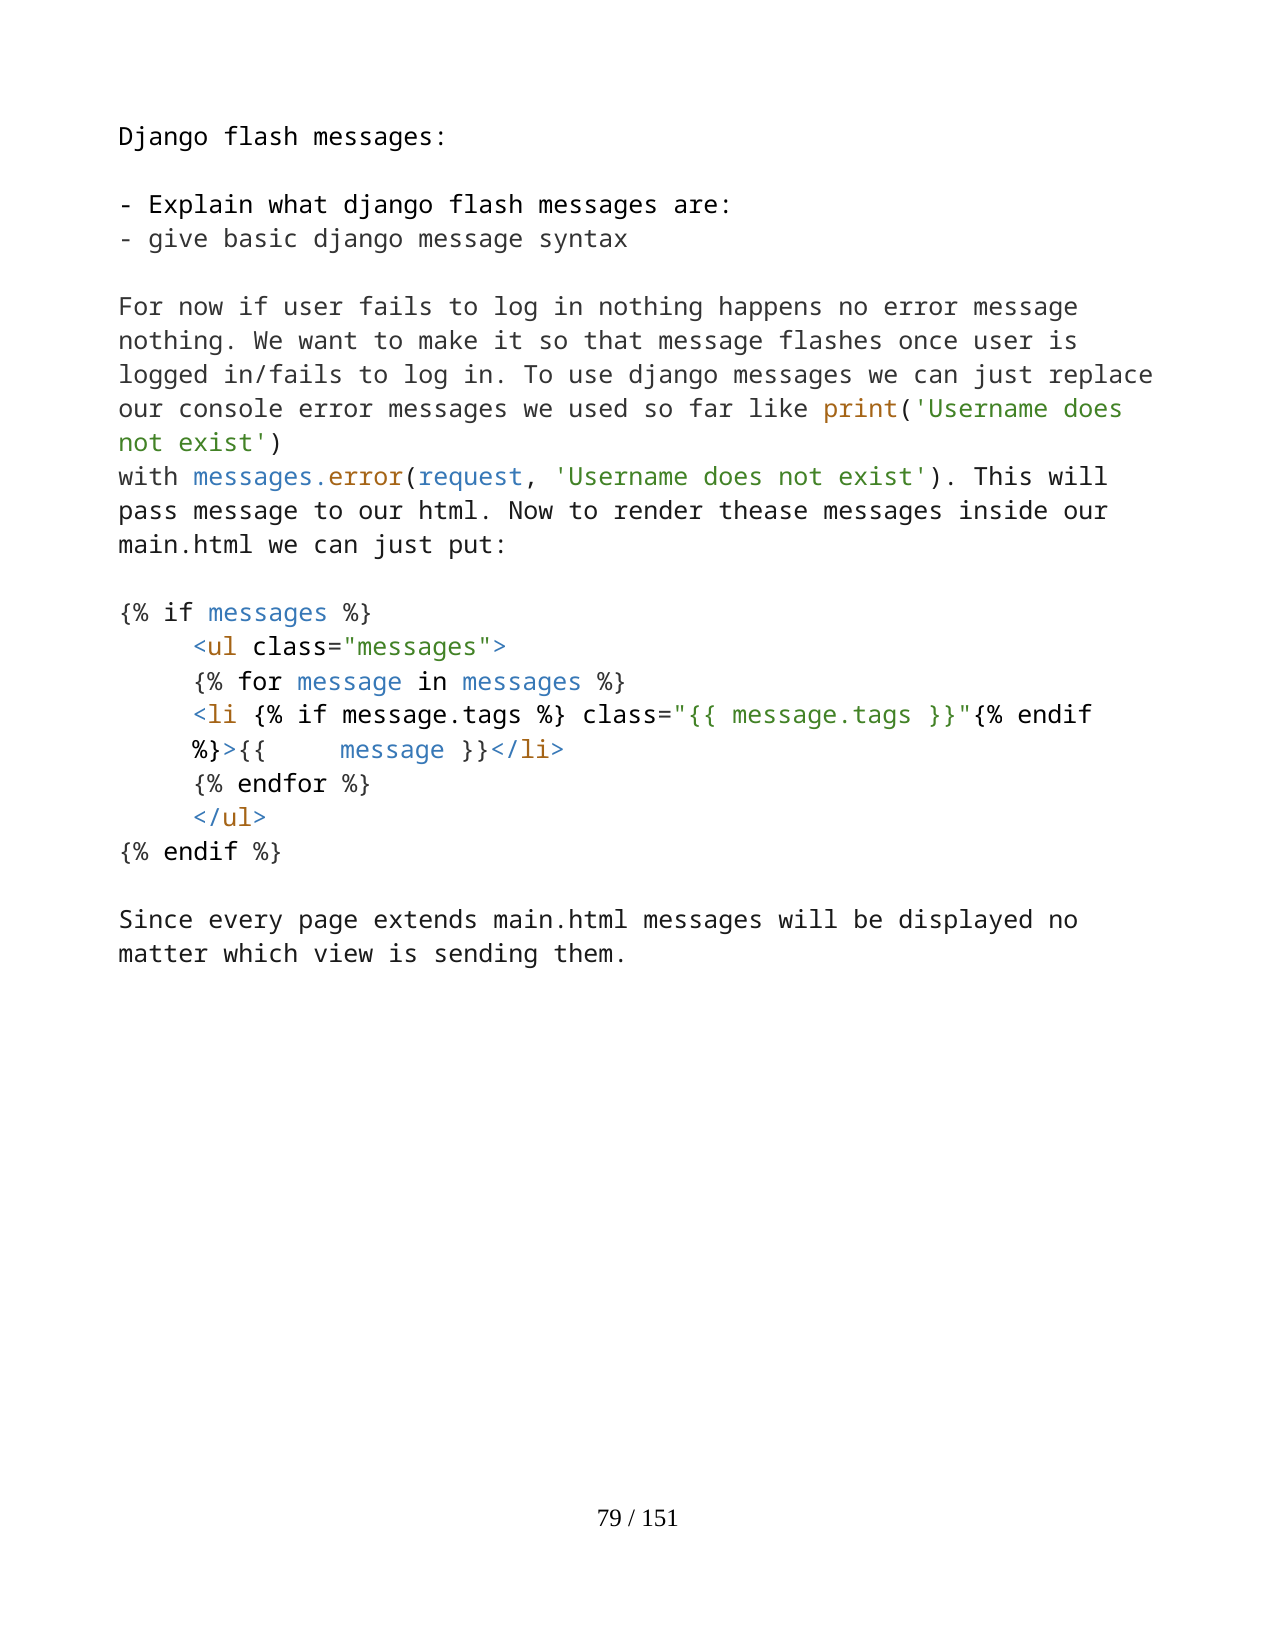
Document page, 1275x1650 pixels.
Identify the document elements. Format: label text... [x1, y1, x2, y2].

text Django flash messages: [118, 118, 1157, 152]
text <li {% if message.tags %} class="{{ message.tags }}"{% endif %}>{{ message }}</li> [118, 697, 1157, 765]
text {% endfor %} [118, 765, 1157, 799]
text <ul class="messages"> [118, 629, 1157, 663]
text For now if user fails to log in nothing happens no error message nothing. We want to make it so that message flashes once user is logged in/fails to log in. To use django messages we can just replace our console error messages we used so far like print('Username does not exist') [118, 288, 1157, 459]
text with messages.error(request, 'Username does not exist'). This will pass message to our html. Now to render thease messages inside our main.html we can just put: [118, 459, 1157, 561]
text Since every page extends main.html messages will be displayed no matter which view is sending them. [118, 902, 1157, 970]
text - Explain what django flash messages are: [118, 186, 1157, 220]
text {% endif %} [118, 833, 1157, 867]
text - give basic django message syntax [118, 220, 1157, 254]
text {% for message in messages %} [118, 663, 1157, 697]
text {% if messages %} [118, 595, 1157, 629]
text </ul> [118, 799, 1157, 833]
